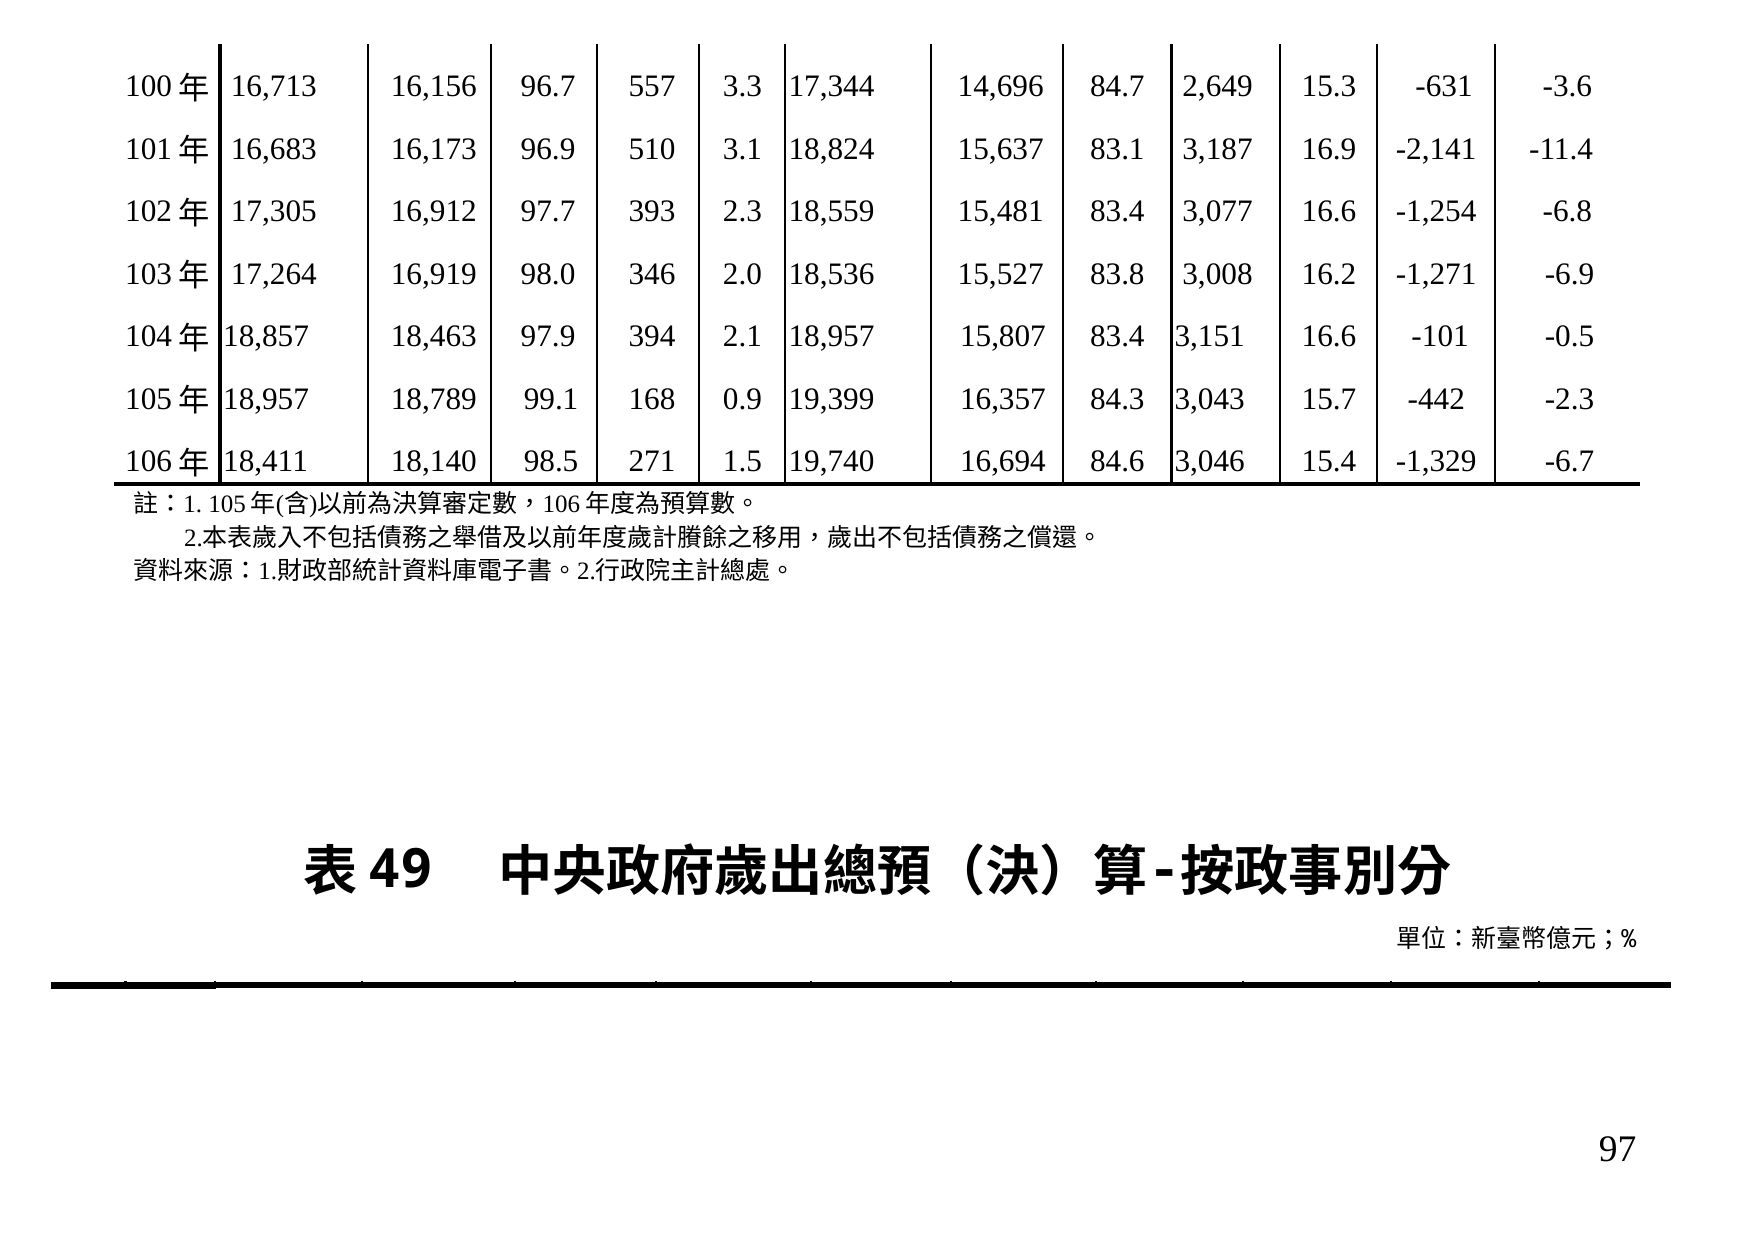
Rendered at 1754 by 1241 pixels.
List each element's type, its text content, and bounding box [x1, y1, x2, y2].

table_cell 15,527 [932, 231, 1062, 294]
table_cell 18,789 [369, 356, 490, 419]
table_cell -2,141 [1378, 106, 1494, 169]
table_cell 15,807 [932, 294, 1062, 356]
table_cell 18,411 [222, 419, 367, 481]
table_cell 510 [598, 106, 698, 169]
table_cell 16,683 [222, 106, 367, 169]
table_cell 15,481 [932, 169, 1062, 231]
table_cell 16.2 [1281, 231, 1376, 294]
table_cell 18,957 [786, 294, 930, 356]
table_cell 17,264 [222, 231, 367, 294]
table_cell 103年 [114, 231, 218, 294]
table_cell 83.4 [1064, 169, 1170, 231]
table_cell 97.7 [492, 169, 596, 231]
table_cell 3.1 [700, 106, 784, 169]
table_cell 1.5 [700, 419, 784, 481]
table_cell 18,857 [222, 294, 367, 356]
table_cell 3,151 [1173, 294, 1279, 356]
table_cell 3,187 [1173, 106, 1279, 169]
table_cell 15.3 [1281, 44, 1376, 106]
subtitle 表49 中央政府歲出總預（決）算-按政事別分 [118, 794, 1636, 919]
table_cell -6.8 [1496, 169, 1639, 231]
table_cell 83.1 [1064, 106, 1170, 169]
table_cell 15,637 [932, 106, 1062, 169]
table_cell 97.9 [492, 294, 596, 356]
table_cell 557 [598, 44, 698, 106]
table_cell 3.3 [700, 44, 784, 106]
table_cell 15.4 [1281, 419, 1376, 481]
table_cell -1,271 [1378, 231, 1494, 294]
table_cell -442 [1378, 356, 1494, 419]
text 資料來源：1.財政部統計資料庫電子書。2.行政院主計總處。 [133, 553, 1624, 586]
table_cell 83.8 [1064, 231, 1170, 294]
table_cell 3,043 [1173, 356, 1279, 419]
table_cell 2.0 [700, 231, 784, 294]
table_cell 17,305 [222, 169, 367, 231]
table_cell 18,957 [222, 356, 367, 419]
table_cell -3.6 [1496, 44, 1639, 106]
table_cell 96.7 [492, 44, 596, 106]
table_cell 18,140 [369, 419, 490, 481]
table_cell 84.3 [1064, 356, 1170, 419]
table_cell 16,694 [932, 419, 1062, 481]
table_cell -6.9 [1496, 231, 1639, 294]
table_cell 104年 [114, 294, 218, 356]
table_cell 16,156 [369, 44, 490, 106]
table_cell -631 [1378, 44, 1494, 106]
table_cell 16,713 [222, 44, 367, 106]
table_cell 3,008 [1173, 231, 1279, 294]
table_cell 3,046 [1173, 419, 1279, 481]
table_cell -11.4 [1496, 106, 1639, 169]
table_cell 16,919 [369, 231, 490, 294]
table_cell 83.4 [1064, 294, 1170, 356]
table_cell 18,559 [786, 169, 930, 231]
table_cell 2.1 [700, 294, 784, 356]
table_cell 271 [598, 419, 698, 481]
table_cell 15.7 [1281, 356, 1376, 419]
table_cell 106年 [114, 419, 218, 481]
table_cell -2.3 [1496, 356, 1639, 419]
table_cell 18,463 [369, 294, 490, 356]
table_cell 3,077 [1173, 169, 1279, 231]
table_cell -6.7 [1496, 419, 1639, 481]
text 2.本表歲入不包括債務之舉借及以前年度歲計賸餘之移用，歲出不包括債務之償還。 [184, 519, 1683, 553]
table_cell 346 [598, 231, 698, 294]
table_cell 100年 [114, 44, 218, 106]
table_cell 168 [598, 356, 698, 419]
table_cell 98.5 [492, 419, 596, 481]
table_cell -101 [1378, 294, 1494, 356]
table_cell 105年 [114, 356, 218, 419]
table_cell 16.6 [1281, 294, 1376, 356]
table_cell -1,254 [1378, 169, 1494, 231]
table_cell 393 [598, 169, 698, 231]
table_cell 16,357 [932, 356, 1062, 419]
table_cell 14,696 [932, 44, 1062, 106]
text 單位：新臺幣億元；% [118, 919, 1636, 955]
table_cell 18,536 [786, 231, 930, 294]
table_cell 19,399 [786, 356, 930, 419]
table_cell 16.9 [1281, 106, 1376, 169]
table_cell 98.0 [492, 231, 596, 294]
table_cell 99.1 [492, 356, 596, 419]
table_cell 16,912 [369, 169, 490, 231]
table_cell 2.3 [700, 169, 784, 231]
table_cell 96.9 [492, 106, 596, 169]
table_cell 19,740 [786, 419, 930, 481]
table_cell 17,344 [786, 44, 930, 106]
table_cell 84.7 [1064, 44, 1170, 106]
table_cell 0.9 [700, 356, 784, 419]
table_cell 2,649 [1173, 44, 1279, 106]
table_cell 101年 [114, 106, 218, 169]
table_cell 84.6 [1064, 419, 1170, 481]
table_cell 16.6 [1281, 169, 1376, 231]
text 註：1. 105年(含)以前為決算審定數，106年度為預算數。 [133, 486, 1624, 519]
table_cell -0.5 [1496, 294, 1639, 356]
table_cell 394 [598, 294, 698, 356]
table_cell 102年 [114, 169, 218, 231]
table_cell 16,173 [369, 106, 490, 169]
table_cell -1,329 [1378, 419, 1494, 481]
table_cell 18,824 [786, 106, 930, 169]
